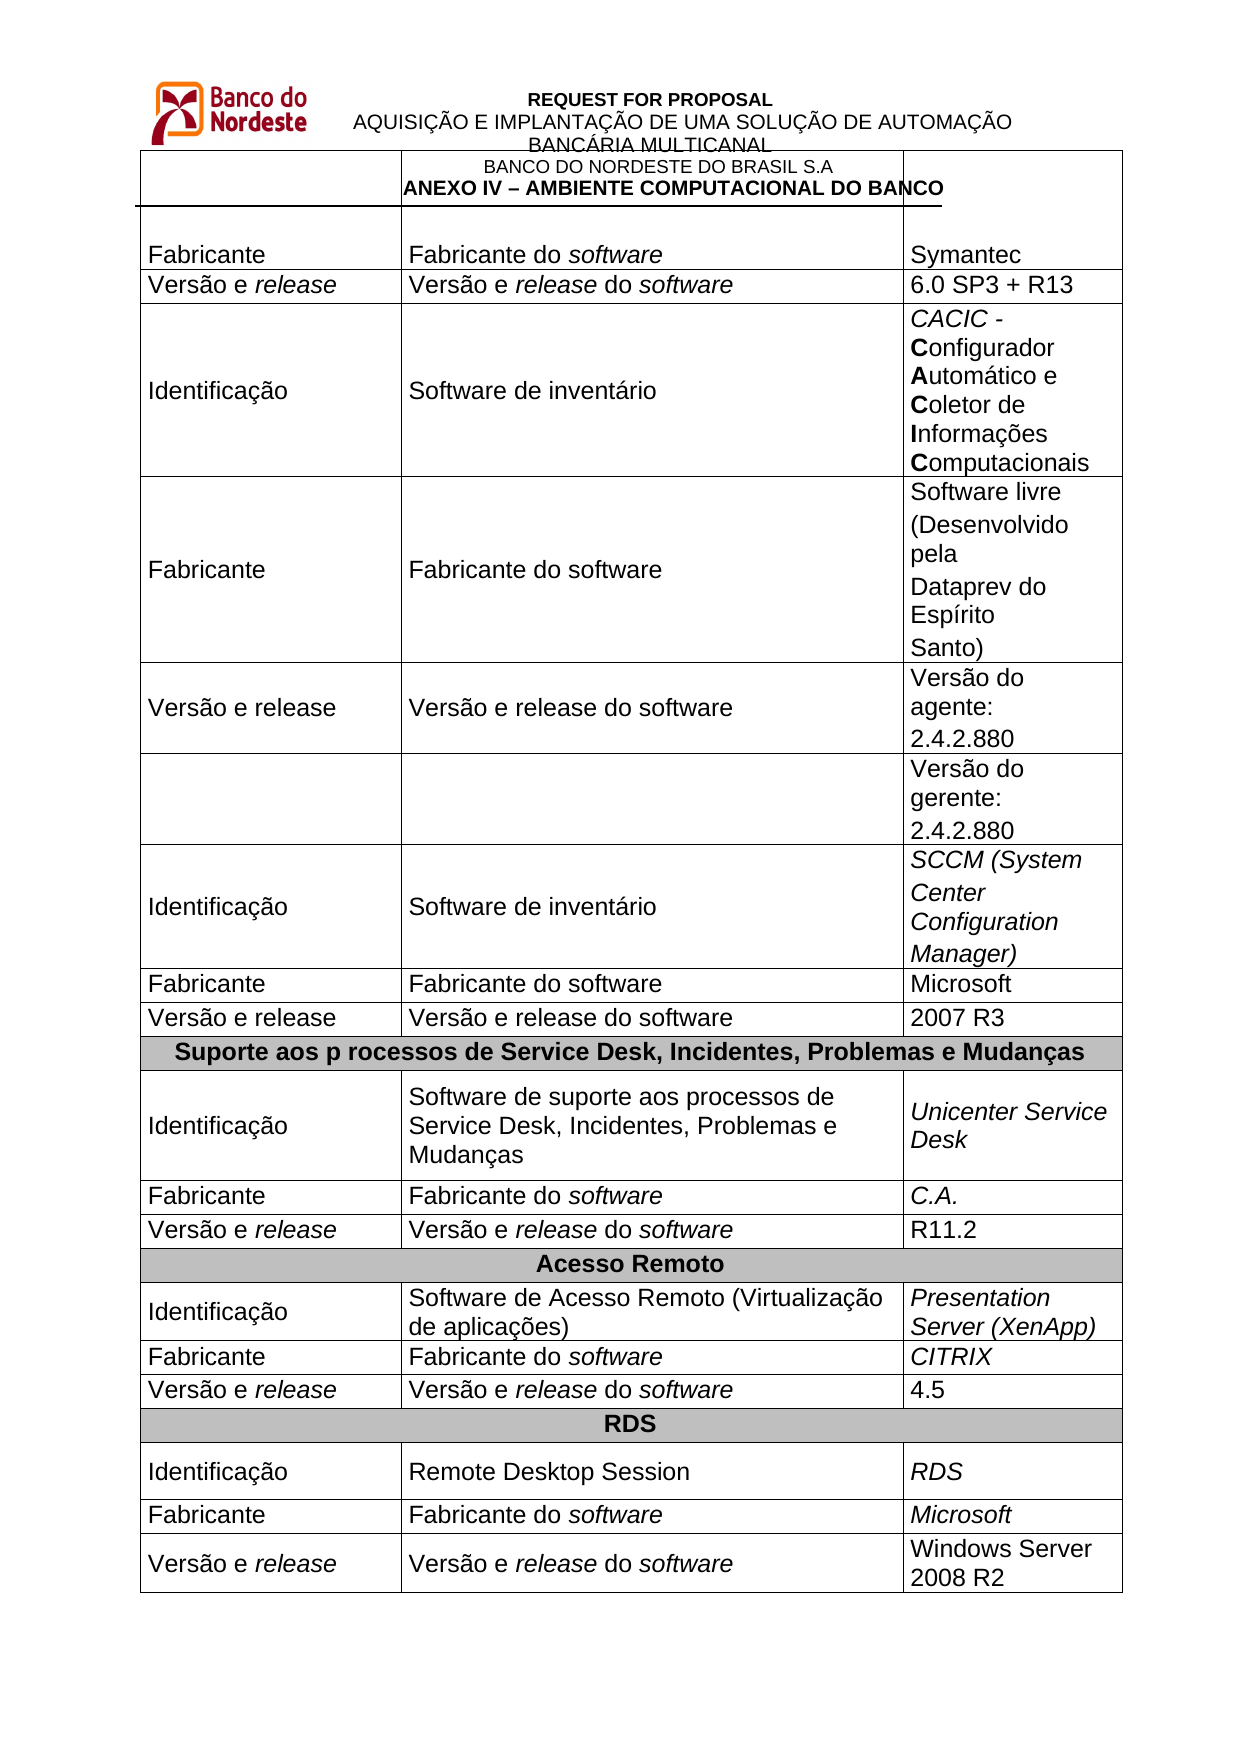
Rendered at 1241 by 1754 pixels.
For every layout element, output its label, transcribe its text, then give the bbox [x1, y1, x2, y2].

table_cell Versão e release [141, 1215, 401, 1248]
table_cell C.A. [904, 1181, 1122, 1214]
table_cell Software de Acesso Remoto (Virtualização de aplicações) [402, 1283, 903, 1340]
table_cell Fabricante do software [402, 477, 903, 662]
table_cell 4.5 [904, 1375, 1122, 1408]
table_cell Software de suporte aos processos de Service Desk, Incidentes, Problemas e Mudanças [402, 1071, 903, 1180]
table_cell [402, 754, 903, 844]
table_cell Fabricante [141, 477, 401, 662]
table_cell Versão e release do software [402, 270, 903, 303]
table_cell Versão e release [141, 1375, 401, 1408]
table_cell Software livre (Desenvolvido pela Dataprev do Espírito Santo) [904, 477, 1122, 662]
table_cell Microsoft [904, 969, 1122, 1002]
table_cell Versão e release [141, 1534, 401, 1592]
table_cell Fabricante [141, 1500, 401, 1533]
table_cell Versão e release do software [402, 1215, 903, 1248]
table_cell Fabricante do software [402, 1341, 903, 1374]
table_cell Fabricante [141, 969, 401, 1002]
table_cell Versão e release [141, 270, 401, 303]
table_cell [141, 754, 401, 844]
table_cell CITRIX [904, 1341, 1122, 1374]
table_cell Versão e release do software [402, 1375, 903, 1408]
table_cell Identificação [141, 304, 401, 476]
table_cell Symantec [904, 151, 1122, 269]
table_cell Versão do gerente: 2.4.2.880 [904, 754, 1122, 844]
table_cell Fabricante do software [402, 1500, 903, 1533]
table_cell Suporte aos p rocessos de Service Desk, Incidentes, Problemas e Mudanças [141, 1037, 1122, 1070]
table_cell Identificação [141, 1071, 401, 1180]
table_cell RDS [904, 1443, 1122, 1499]
table_cell Fabricante [141, 1341, 401, 1374]
table_cell Windows Server 2008 R2 [904, 1534, 1122, 1592]
table_cell SCCM (System Center Configuration Manager) [904, 845, 1122, 968]
table_cell Software de inventário [402, 304, 903, 476]
table_cell 2007 R3 [904, 1003, 1122, 1036]
table_cell RDS [141, 1409, 1122, 1442]
table_cell Presentation Server (XenApp) [904, 1283, 1122, 1340]
table_cell Versão e release do software [402, 1003, 903, 1036]
picture [145, 74, 311, 150]
table_cell Fabricante do software [402, 969, 903, 1002]
table_cell Fabricante [141, 151, 401, 269]
table_cell Software de inventário [402, 845, 903, 968]
table_cell Versão e release do software [402, 663, 903, 753]
table_cell Fabricante do software [402, 151, 903, 269]
table_cell Unicenter Service Desk [904, 1071, 1122, 1180]
table_cell Identificação [141, 845, 401, 968]
table_cell Versão e release [141, 663, 401, 753]
table_cell Versão do agente: 2.4.2.880 [904, 663, 1122, 753]
table_cell Versão e release [141, 1003, 401, 1036]
table_cell Fabricante [141, 1181, 401, 1214]
table_cell Microsoft [904, 1500, 1122, 1533]
table_cell Remote Desktop Session [402, 1443, 903, 1499]
table_cell Versão e release do software [402, 1534, 903, 1592]
table_cell Acesso Remoto [141, 1249, 1122, 1282]
table_cell Fabricante do software [402, 1181, 903, 1214]
table_cell Identificação [141, 1283, 401, 1340]
table_cell 6.0 SP3 + R13 [904, 270, 1122, 303]
table_cell Identificação [141, 1443, 401, 1499]
table_cell CACIC - Configurador Automático e Coletor de Informações Computacionais [904, 304, 1122, 476]
table_cell R11.2 [904, 1215, 1122, 1248]
